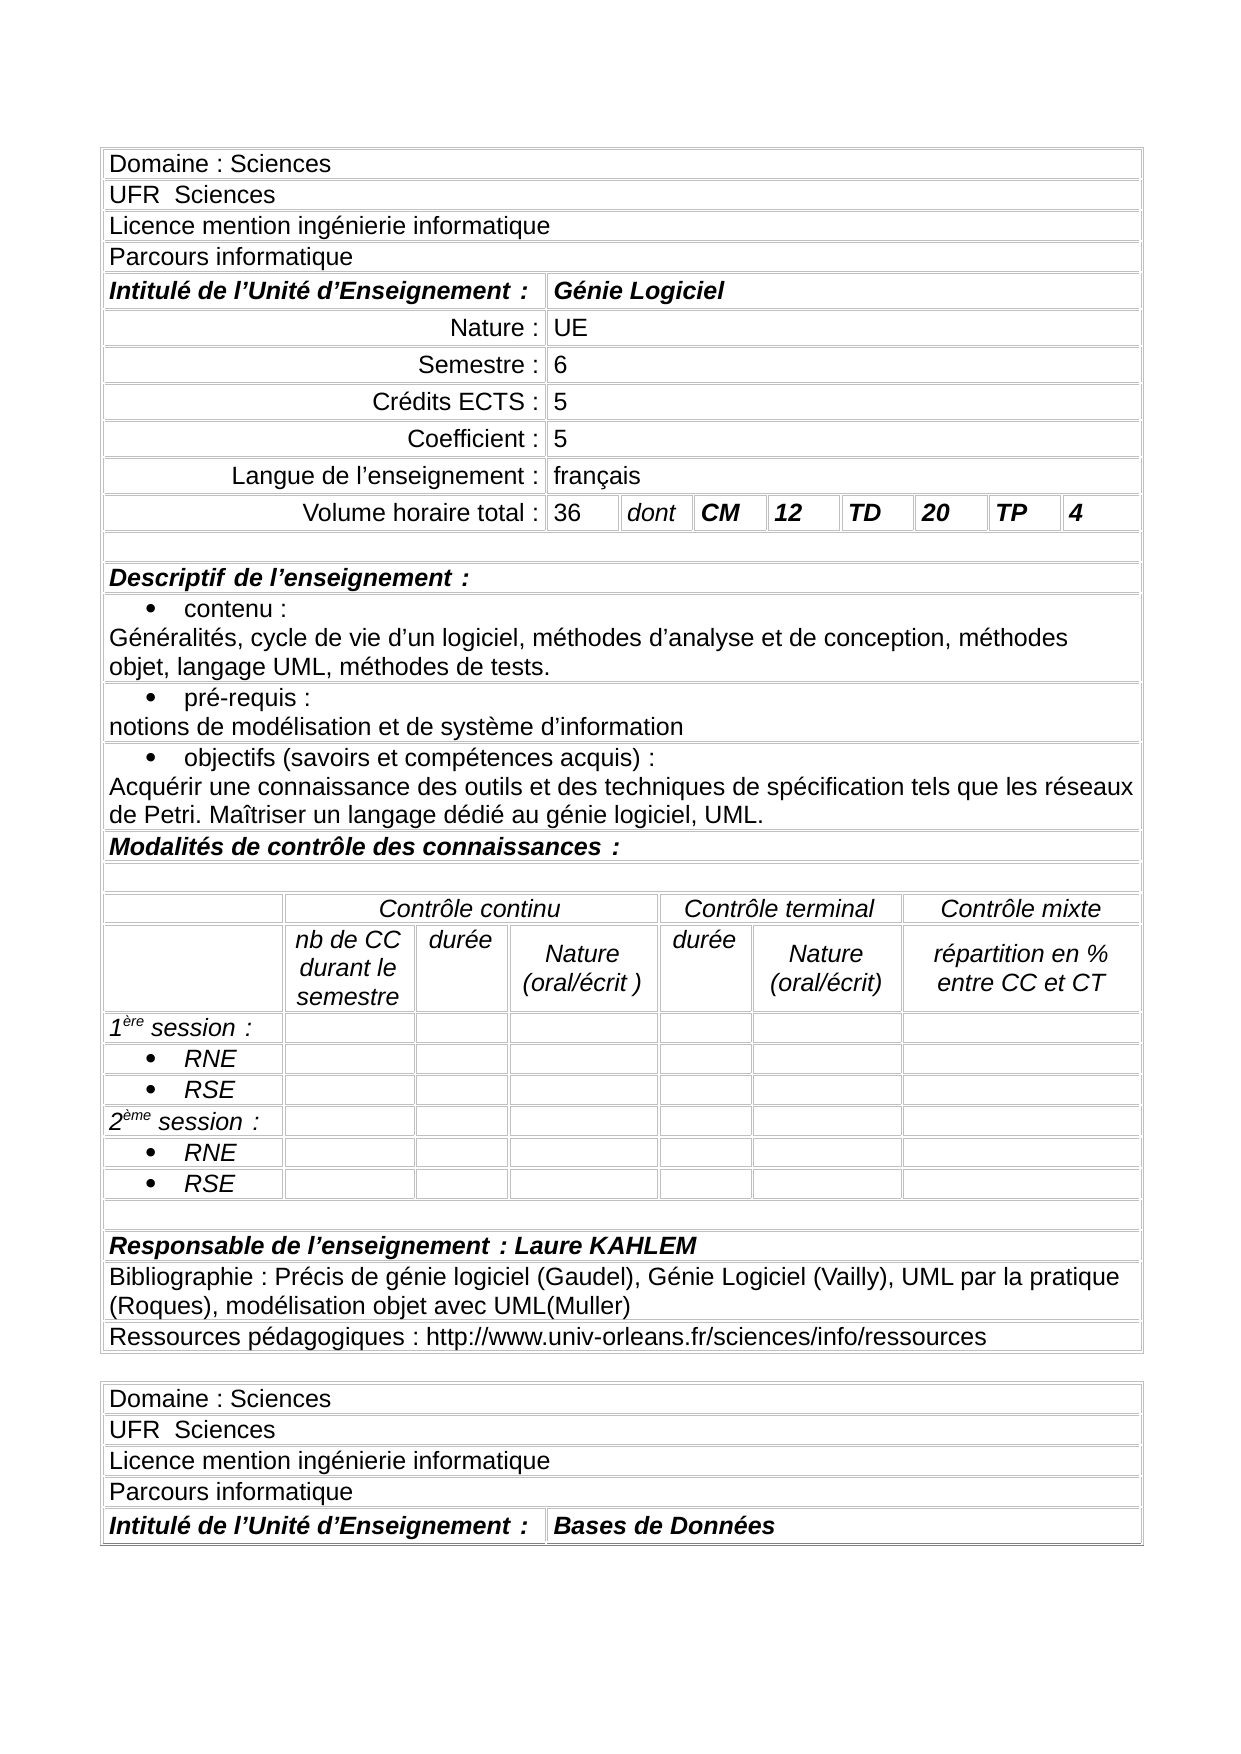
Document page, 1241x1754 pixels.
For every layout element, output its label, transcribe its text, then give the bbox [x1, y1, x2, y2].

table_cell [286, 1107, 414, 1135]
table_cell [754, 1045, 901, 1073]
table_cell [511, 1107, 657, 1135]
table_cell Crédits ECTS : [102, 382, 546, 419]
table_cell Modalités de contrôle des connaissances : [102, 829, 1142, 860]
table_cell [102, 860, 1142, 891]
table_cell Intitulé de l’Unité d’Enseignement : [102, 1506, 546, 1543]
table_cell UE [546, 308, 1142, 345]
table_cell durée [661, 926, 751, 1011]
table_cell [286, 1170, 414, 1197]
table_cell Licence mention ingénierie informatique [102, 209, 1142, 240]
table_cell objectifs (savoirs et compétences acquis) : Acquérir une connaissance des outils et des techniques de spécification tels que les réseaux de Petri. Maîtriser un langage dédié au génie logiciel, UML. [102, 741, 1142, 829]
table_cell [902, 1042, 1142, 1073]
table_cell Nature (oral/écrit) [754, 926, 901, 1011]
table_cell Contrôle terminal [661, 895, 901, 922]
table_cell dont [622, 496, 692, 530]
table_cell [902, 1073, 1142, 1104]
table_cell 20 [916, 496, 987, 530]
table_cell [286, 1139, 414, 1166]
table_cell Descriptif de l’enseignement : [102, 561, 1142, 592]
table_cell [417, 1014, 507, 1042]
table_cell Nature : [102, 308, 546, 345]
table_cell [661, 1139, 751, 1166]
table_cell [417, 1076, 507, 1104]
table_cell [286, 1045, 414, 1073]
table_cell [661, 1045, 751, 1073]
table_cell [661, 1014, 751, 1042]
table_cell [754, 1170, 901, 1197]
table_cell RSE [102, 1073, 283, 1104]
table_header Domaine : Sciences [104, 150, 1141, 178]
table_cell RSE [102, 1166, 283, 1197]
table_cell pré-requis : notions de modélisation et de système d’information [102, 681, 1142, 741]
table_cell [754, 1014, 901, 1042]
table_cell 2ème session : [102, 1104, 283, 1135]
table_cell [902, 1104, 1142, 1135]
table_cell [661, 1076, 751, 1104]
table_cell CM [695, 496, 766, 530]
table_cell 36 [548, 496, 618, 530]
table_cell Génie Logiciel [546, 271, 1142, 308]
table_cell [417, 1045, 507, 1073]
table_cell 1ère session : [102, 1011, 283, 1042]
table_cell Bibliographie : Précis de génie logiciel (Gaudel), Génie Logiciel (Vailly), UML par la pratique (Roques), modélisation objet avec UML(Muller) [102, 1260, 1142, 1319]
table_cell nb de CC durant le semestre [286, 926, 414, 1011]
table_cell [511, 1170, 657, 1197]
table_cell [417, 1170, 507, 1197]
table_cell [661, 1107, 751, 1135]
table_cell Coefficient : [102, 419, 546, 456]
table_cell [511, 1014, 657, 1042]
table_cell TP [990, 496, 1060, 530]
table_cell [754, 1107, 901, 1135]
table_cell 4 [1062, 493, 1142, 530]
table_cell Ressources pédagogiques : http://www.univ-orleans.fr/sciences/info/ressources [102, 1319, 1142, 1350]
table_cell [102, 891, 283, 922]
table_cell [102, 922, 283, 1011]
table_cell répartition en % entre CC et CT [902, 922, 1142, 1011]
table_cell [417, 1107, 507, 1135]
table_cell 12 [769, 496, 839, 530]
table_cell Langue de l’enseignement : [102, 456, 546, 493]
table_cell [286, 1076, 414, 1104]
table_cell Intitulé de l’Unité d’Enseignement : [102, 271, 546, 308]
table_cell [286, 1014, 414, 1042]
table_cell [511, 1076, 657, 1104]
table_cell Parcours informatique [102, 1475, 1142, 1506]
table_cell UFR Sciences [102, 1413, 1142, 1443]
table_cell TD [843, 496, 913, 530]
table_cell RNE [102, 1042, 283, 1073]
table_cell [754, 1139, 901, 1166]
table_cell RNE [102, 1135, 283, 1166]
table_cell contenu : Généralités, cycle de vie d’un logiciel, méthodes d’analyse et de conception, méthodes objet, langage UML, méthodes de tests. [102, 592, 1142, 681]
table_cell [102, 1198, 1142, 1228]
table_cell [902, 1135, 1142, 1166]
table_cell [511, 1045, 657, 1073]
table_cell [754, 1076, 901, 1104]
table_cell Parcours informatique [102, 240, 1142, 271]
table_cell Licence mention ingénierie informatique [102, 1444, 1142, 1474]
table_cell [511, 1139, 657, 1166]
table_cell français [546, 456, 1142, 493]
table_cell [902, 1166, 1142, 1197]
table_cell Responsable de l’enseignement : Laure KAHLEM [102, 1229, 1142, 1259]
table_cell Contrôle mixte [902, 891, 1142, 922]
table_cell 6 [546, 345, 1142, 382]
table_cell Nature (oral/écrit ) [511, 926, 657, 1011]
table_cell [661, 1170, 751, 1197]
table_cell Bases de Données [546, 1506, 1142, 1543]
table_cell durée [417, 926, 507, 1011]
table_cell 5 [546, 382, 1142, 419]
table_cell [102, 530, 1142, 561]
table_cell [902, 1011, 1142, 1042]
table_cell Volume horaire total : [102, 493, 546, 530]
table_cell Contrôle continu [286, 895, 657, 922]
table_cell Semestre : [102, 345, 546, 382]
table_header Domaine : Sciences [104, 1385, 1141, 1412]
table_cell UFR Sciences [102, 178, 1142, 209]
table_cell 5 [546, 419, 1142, 456]
table_cell [417, 1139, 507, 1166]
